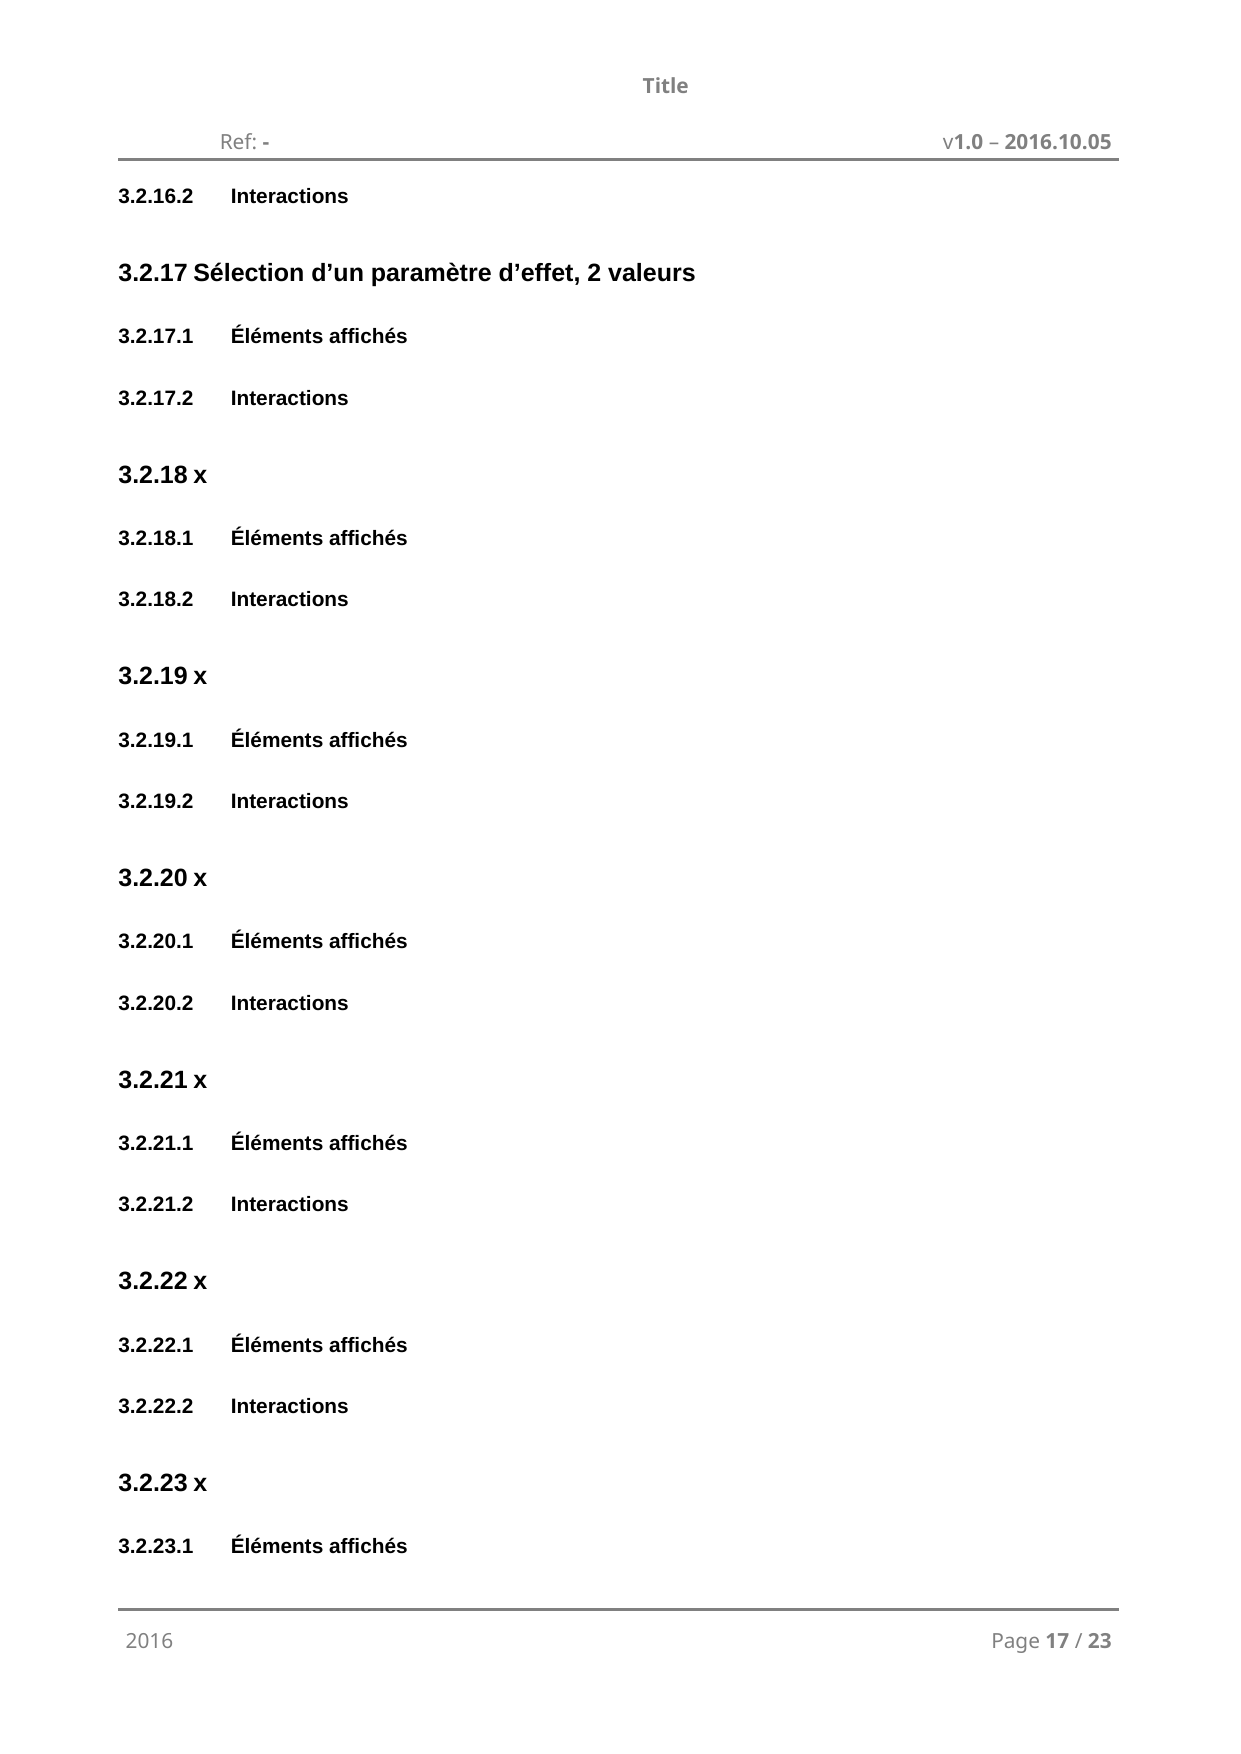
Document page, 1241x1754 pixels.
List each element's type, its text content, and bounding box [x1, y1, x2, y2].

subtitle x [118, 1064, 1122, 1093]
subtitle x [118, 1468, 1122, 1497]
subtitle Interactions [118, 1394, 1122, 1418]
subtitle Interactions [118, 184, 1122, 208]
subtitle Interactions [118, 386, 1122, 409]
subtitle Éléments affichés [118, 1131, 1122, 1155]
subtitle x [118, 863, 1122, 892]
subtitle Sélection d’un paramètre d’effet, 2 valeurs [118, 258, 1122, 287]
subtitle Éléments affichés [118, 1332, 1122, 1356]
subtitle Éléments affichés [118, 1534, 1122, 1558]
subtitle Interactions [118, 587, 1122, 611]
subtitle Interactions [118, 789, 1122, 813]
subtitle Éléments affichés [118, 929, 1122, 953]
subtitle Interactions [118, 1192, 1122, 1216]
subtitle Éléments affichés [118, 526, 1122, 550]
subtitle x [118, 1266, 1122, 1295]
subtitle x [118, 459, 1122, 488]
subtitle x [118, 661, 1122, 690]
subtitle Interactions [118, 991, 1122, 1014]
subtitle Éléments affichés [118, 324, 1122, 348]
subtitle Éléments affichés [118, 727, 1122, 751]
